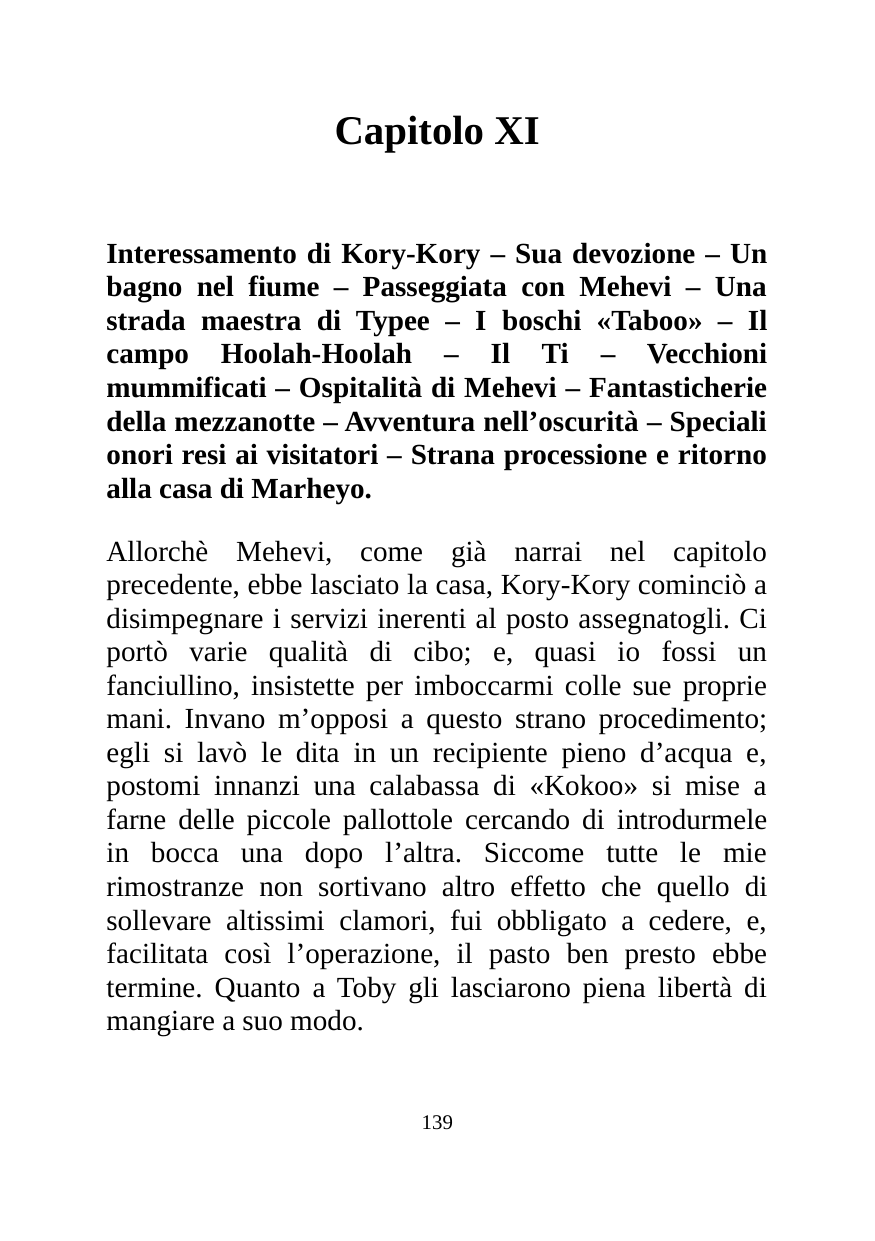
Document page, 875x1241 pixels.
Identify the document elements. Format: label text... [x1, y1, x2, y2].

text Interessamento di Kory-Kory – Sua devozione – Un bagno nel fiume – Passeggiata con Mehevi – Una strada maestra di Typee – I boschi «Taboo» – Il campo Hoolah-Hoolah – Il Ti – Vecchioni mummificati – Ospitalità di Mehevi – Fantasticherie della mezzanotte – Avventura nell’oscurità – Speciali onori resi ai visitatori – Strana processione e ritorno alla casa di Marheyo. [106, 236, 768, 504]
text Allorchè Mehevi, come già narrai nel capitolo precedente, ebbe lasciato la casa, Kory-Kory cominciò a disimpegnare i servizi inerenti al posto assegnatogli. Ci portò varie qualità di cibo; e, quasi io fossi un fanciullino, insistette per imboccarmi colle sue proprie mani. Invano m’opposi a questo strano procedimento; egli si lavò le dita in un recipiente pieno d’acqua e, postomi innanzi una calabassa di «Kokoo» si mise a farne delle piccole pallottole cercando di introdurmele in bocca una dopo l’altra. Siccome tutte le mie rimostranze non sortivano altro effetto che quello di sollevare altissimi clamori, fui obbligato a cedere, e, facilitata così l’operazione, il pasto ben presto ebbe termine. Quanto a Toby gli lasciarono piena libertà di mangiare a suo modo. [106, 534, 768, 1037]
subtitle Capitolo XI [106, 106, 768, 153]
